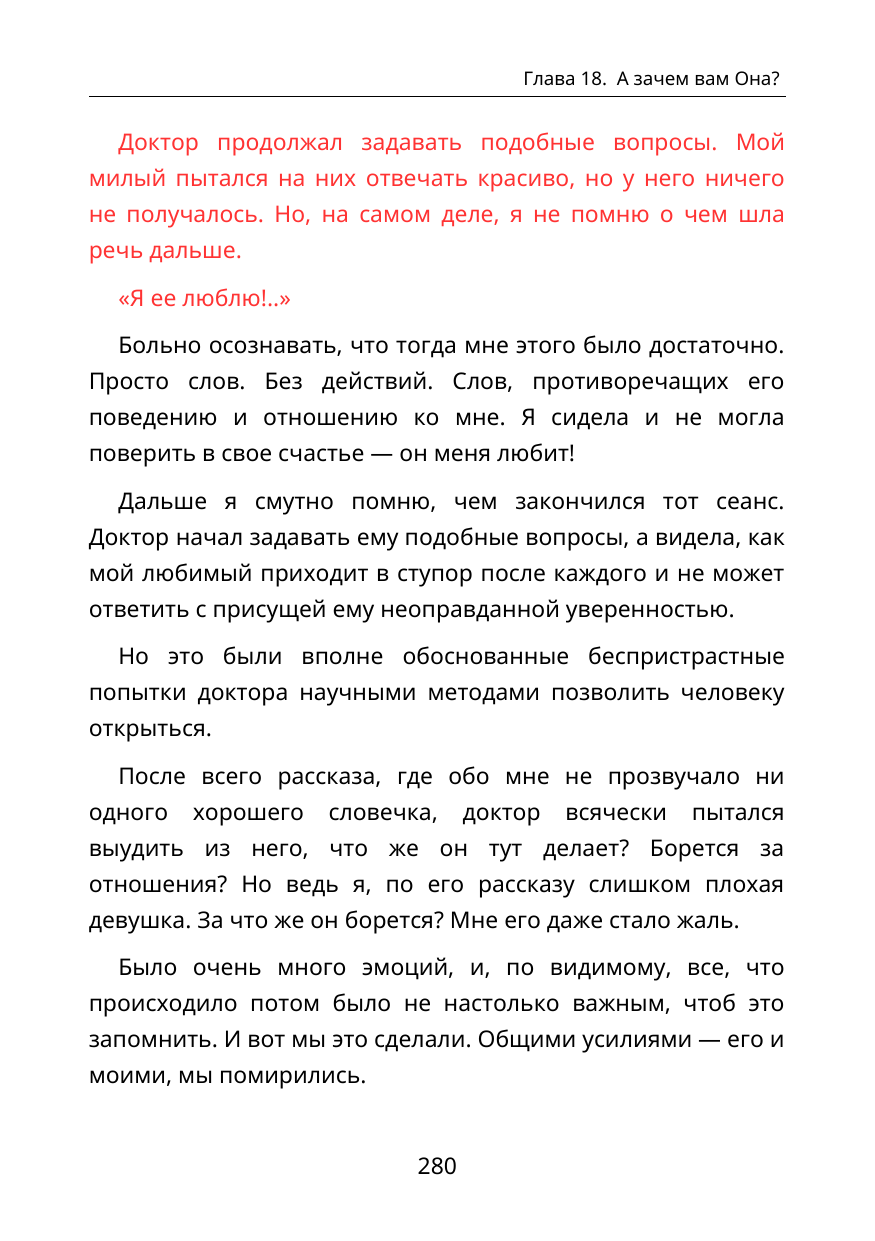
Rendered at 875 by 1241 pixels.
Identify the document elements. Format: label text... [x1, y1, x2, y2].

text Дальше я смутно помню, чем закончился тот сеанс. Доктор начал задавать ему подобные вопросы, а видела, как мой любимый приходит в ступор после каждого и не может ответить с присущей ему неоправданной уверенностью. [88, 485, 786, 624]
text Было очень много эмоций, и, по видимому, все, что происходило потом было не настолько важным, чтоб это запомнить. И вот мы это сделали. Общими усилиями — его и моими, мы помирились. [88, 951, 786, 1090]
text Но это были вполне обоснованные беспристрастные попытки доктора научными методами позволить человеку открыться. [88, 640, 786, 743]
text Доктор продолжал задавать подобные вопросы. Мой милый пытался на них отвечать красиво, но у него ничего не получалось. Но, на самом деле, я не помню о чем шла речь дальше. [88, 126, 786, 265]
text Больно осознавать, что тогда мне этого было достаточно. Просто слов. Без действий. Слов, противоречащих его поведению и отношению ко мне. Я сидела и не могла поверить в свое счастье — он меня любит! [88, 329, 786, 468]
text После всего рассказа, где обо мне не прозвучало ни одного хорошего словечка, доктор всячески пытался выудить из него, что же он тут делает? Борется за отношения? Но ведь я, по его рассказу слишком плохая девушка. За что же он борется? Мне его даже стало жаль. [88, 760, 786, 935]
text «Я ее люблю!..» [88, 282, 786, 313]
